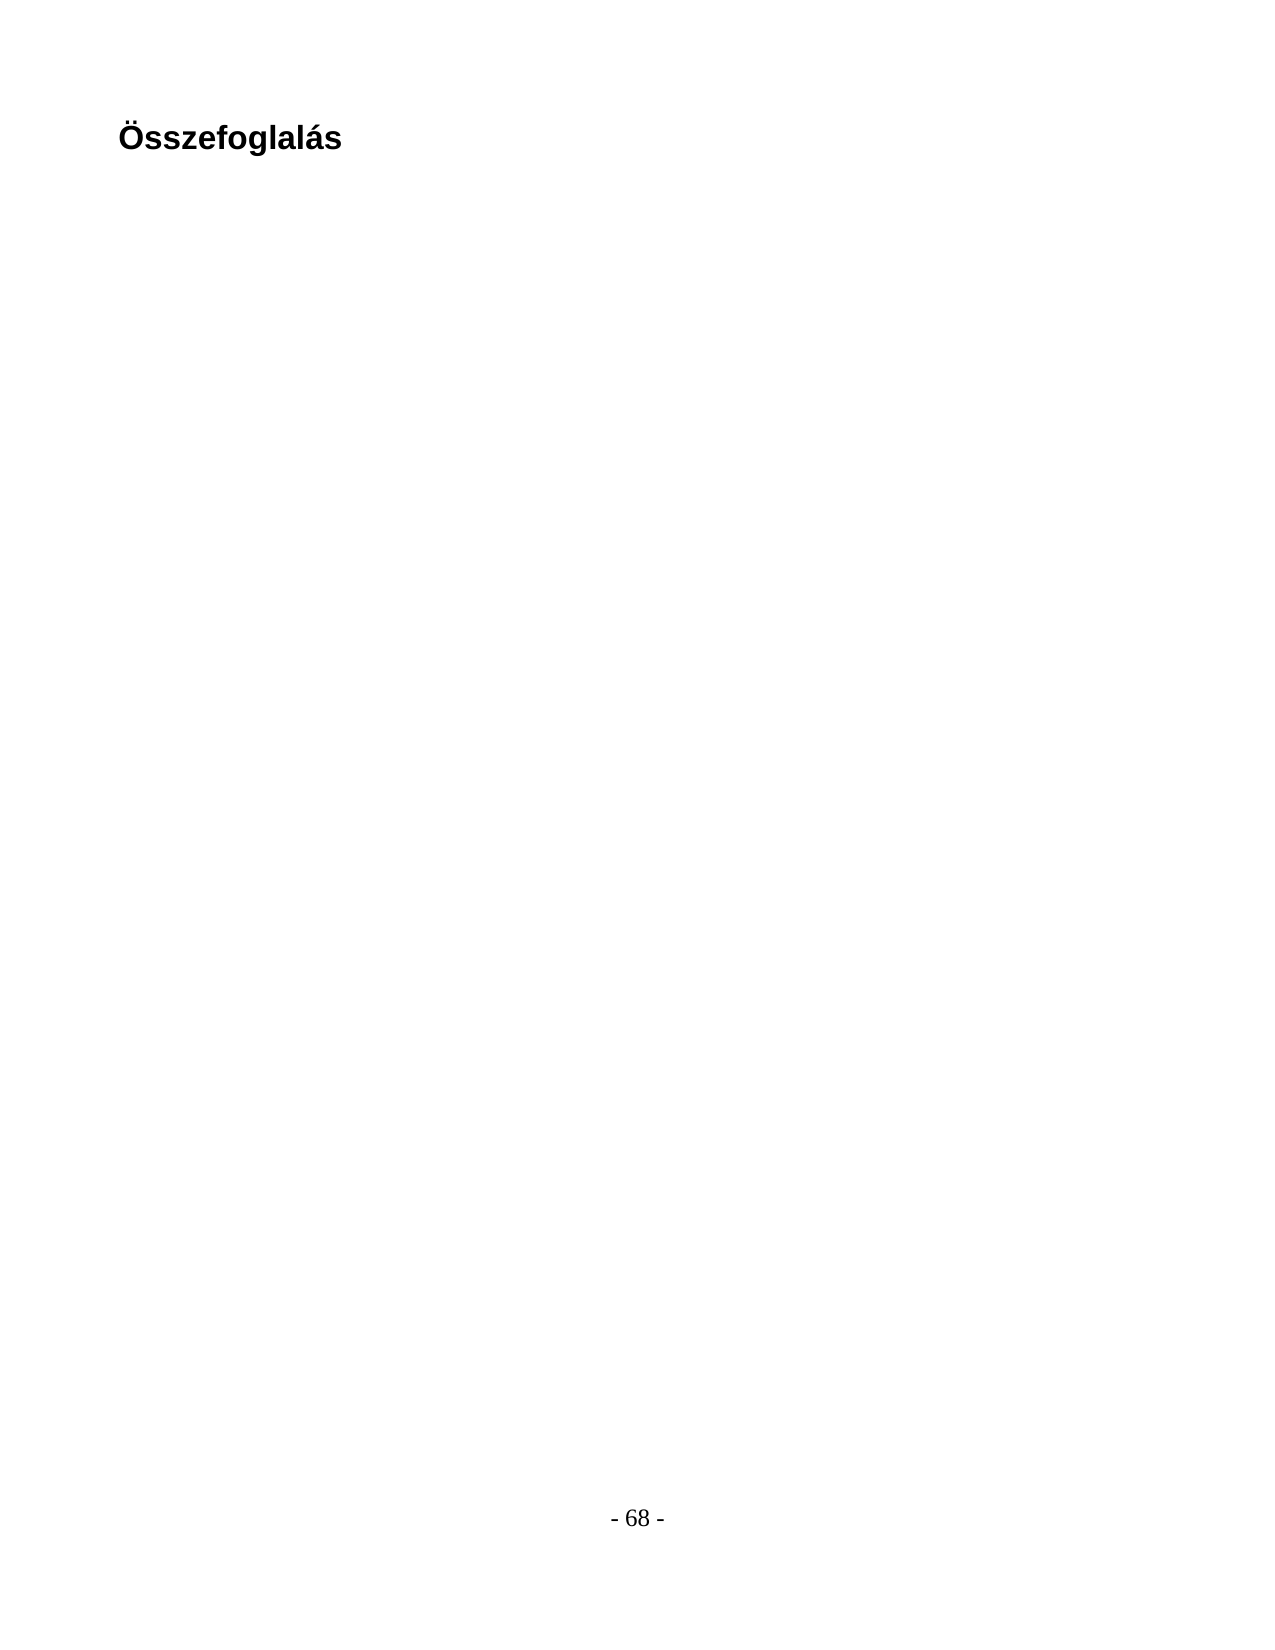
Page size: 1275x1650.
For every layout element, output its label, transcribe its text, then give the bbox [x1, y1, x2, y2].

subtitle Összefoglalás [118, 118, 1157, 157]
